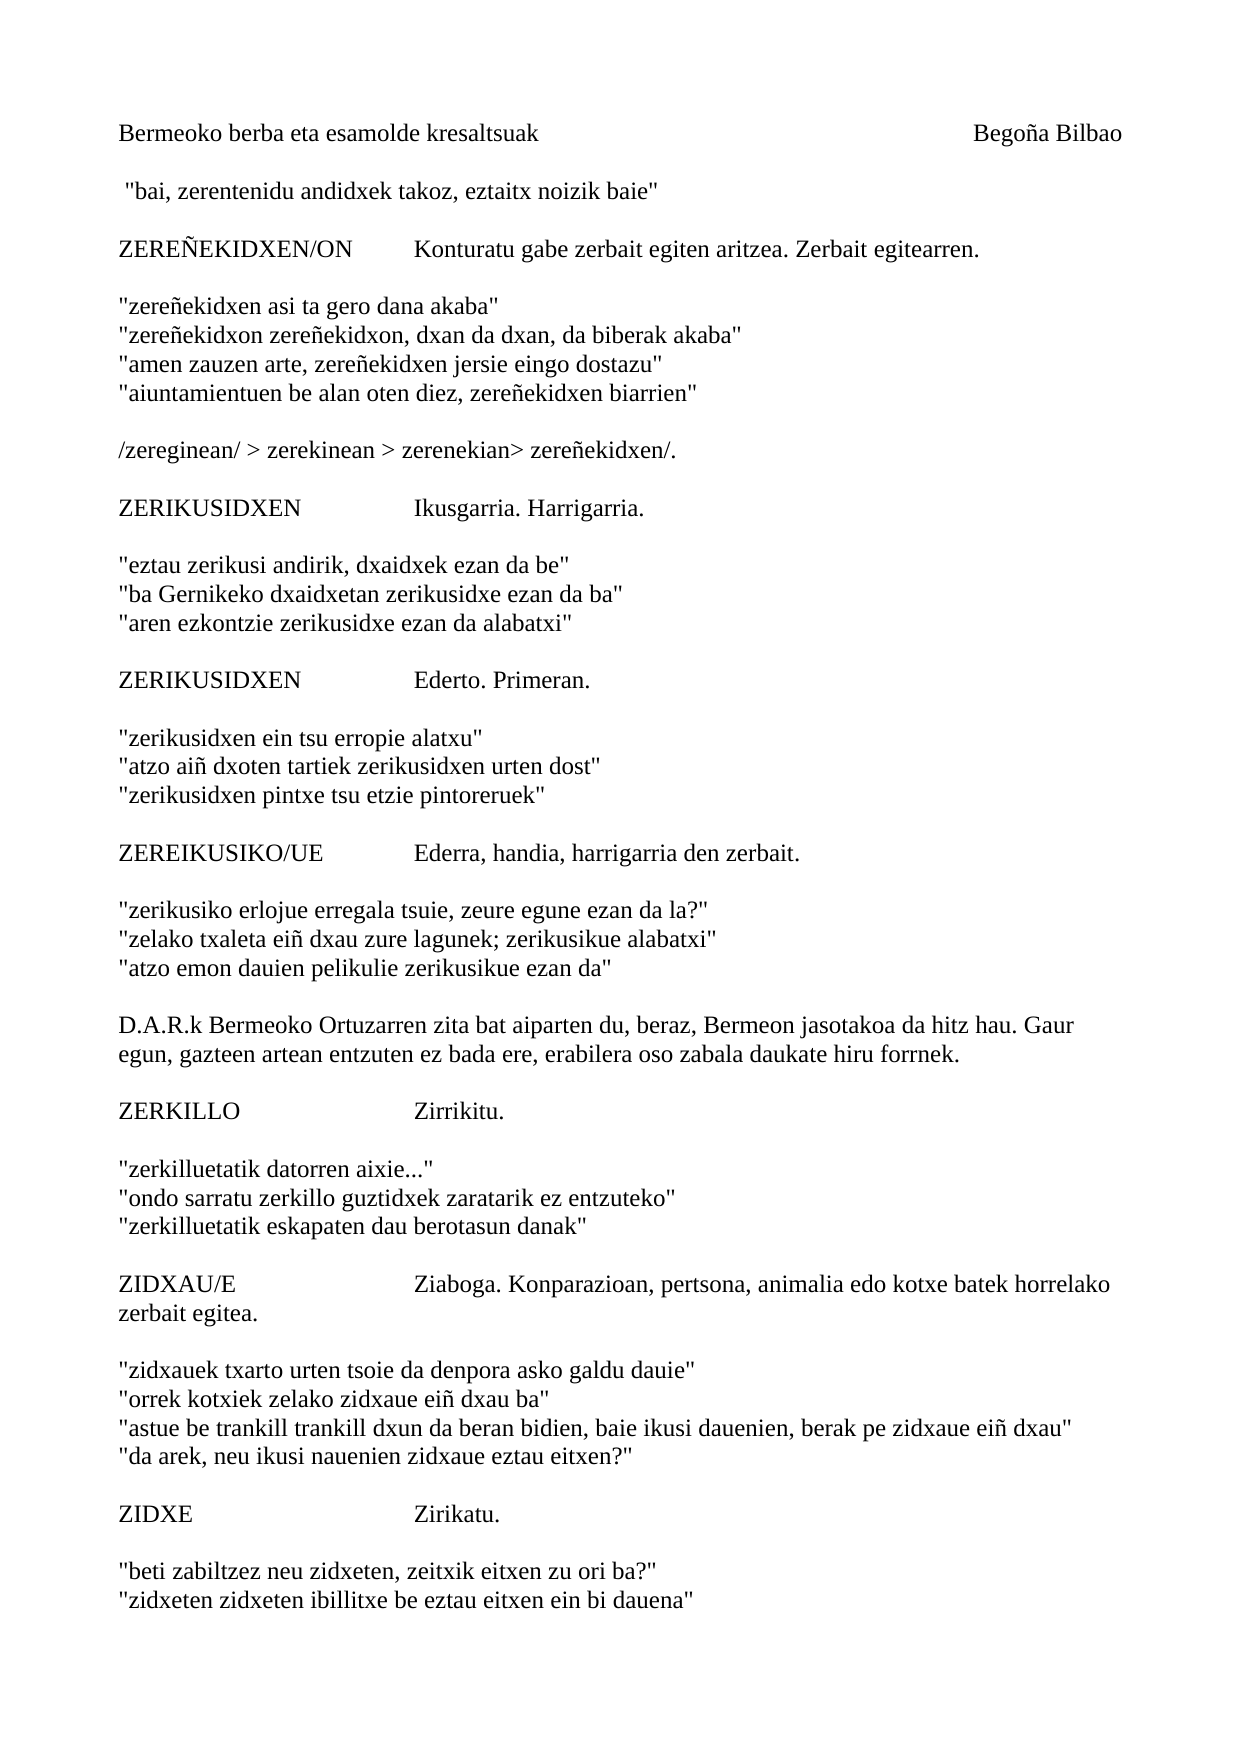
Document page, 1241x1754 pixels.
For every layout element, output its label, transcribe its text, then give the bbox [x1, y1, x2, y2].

text "aren ezkontzie zerikusidxe ezan da alabatxi" [118, 608, 1122, 636]
text ZEREIKUSIKO/UE Ederra, handia, harrigarria den zerbait. [118, 838, 1122, 866]
text "zidxauek txarto urten tsoie da denpora asko galdu dauie" [118, 1355, 1122, 1384]
text "zereñekidxon zereñekidxon, dxan da dxan, da biberak akaba" [118, 320, 1122, 349]
text "zidxeten zidxeten ibillitxe be eztau eitxen ein bi dauena" [118, 1585, 1122, 1614]
text D.A.R.k Bermeoko Ortuzarren zita bat aiparten du, beraz, Bermeon jasotakoa da hitz hau. Gaur egun, gazteen artean entzuten ez bada ere, erabilera oso zabala daukate hiru forrnek. [118, 1010, 1122, 1068]
text "da arek, neu ikusi nauenien zidxaue eztau eitxen?" [118, 1441, 1122, 1470]
text "zerkilluetatik eskapaten dau berotasun danak" [118, 1211, 1122, 1240]
text ZERIKUSIDXEN Ikusgarria. Harrigarria. [118, 493, 1122, 521]
text ZIDXE Zirikatu. [118, 1499, 1122, 1528]
text /zereginean/ > zerekinean > zerenekian> zereñekidxen/. [118, 435, 1122, 464]
text ZIDXAU/E Ziaboga. Konparazioan, pertsona, animalia edo kotxe batek horrelako zerbait egitea. [118, 1269, 1122, 1326]
text "zerikusidxen ein tsu erropie alatxu" [118, 723, 1122, 751]
text ZEREÑEKIDXEN/ON Konturatu gabe zerbait egiten aritzea. Zerbait egitearren. [118, 234, 1122, 263]
text "atzo aiñ dxoten tartiek zerikusidxen urten dost" [118, 751, 1122, 780]
text "beti zabiltzez neu zidxeten, zeitxik eitxen zu ori ba?" [118, 1556, 1122, 1585]
text "atzo emon dauien pelikulie zerikusikue ezan da" [118, 953, 1122, 981]
text "amen zauzen arte, zereñekidxen jersie eingo dostazu" [118, 349, 1122, 378]
text "eztau zerikusi andirik, dxaidxek ezan da be" [118, 550, 1122, 579]
text "zelako txaleta eiñ dxau zure lagunek; zerikusikue alabatxi" [118, 924, 1122, 953]
text "zerkilluetatik datorren aixie..." [118, 1154, 1122, 1183]
text "bai, zerentenidu andidxek takoz, eztaitx noizik baie" [118, 176, 1122, 205]
text "zerikusiko erlojue erregala tsuie, zeure egune ezan da la?" [118, 895, 1122, 924]
text "astue be trankill trankill dxun da beran bidien, baie ikusi dauenien, berak pe zidxaue eiñ dxau" [118, 1413, 1122, 1441]
text ZERIKUSIDXEN Ederto. Primeran. [118, 665, 1122, 694]
text "ondo sarratu zerkillo guztidxek zaratarik ez entzuteko" [118, 1183, 1122, 1211]
text "zerikusidxen pintxe tsu etzie pintoreruek" [118, 780, 1122, 809]
text "aiuntamientuen be alan oten diez, zereñekidxen biarrien" [118, 378, 1122, 406]
text "ba Gernikeko dxaidxetan zerikusidxe ezan da ba" [118, 579, 1122, 608]
text "orrek kotxiek zelako zidxaue eiñ dxau ba" [118, 1384, 1122, 1413]
text ZERKILLO Zirrikitu. [118, 1096, 1122, 1125]
text "zereñekidxen asi ta gero dana akaba" [118, 291, 1122, 320]
